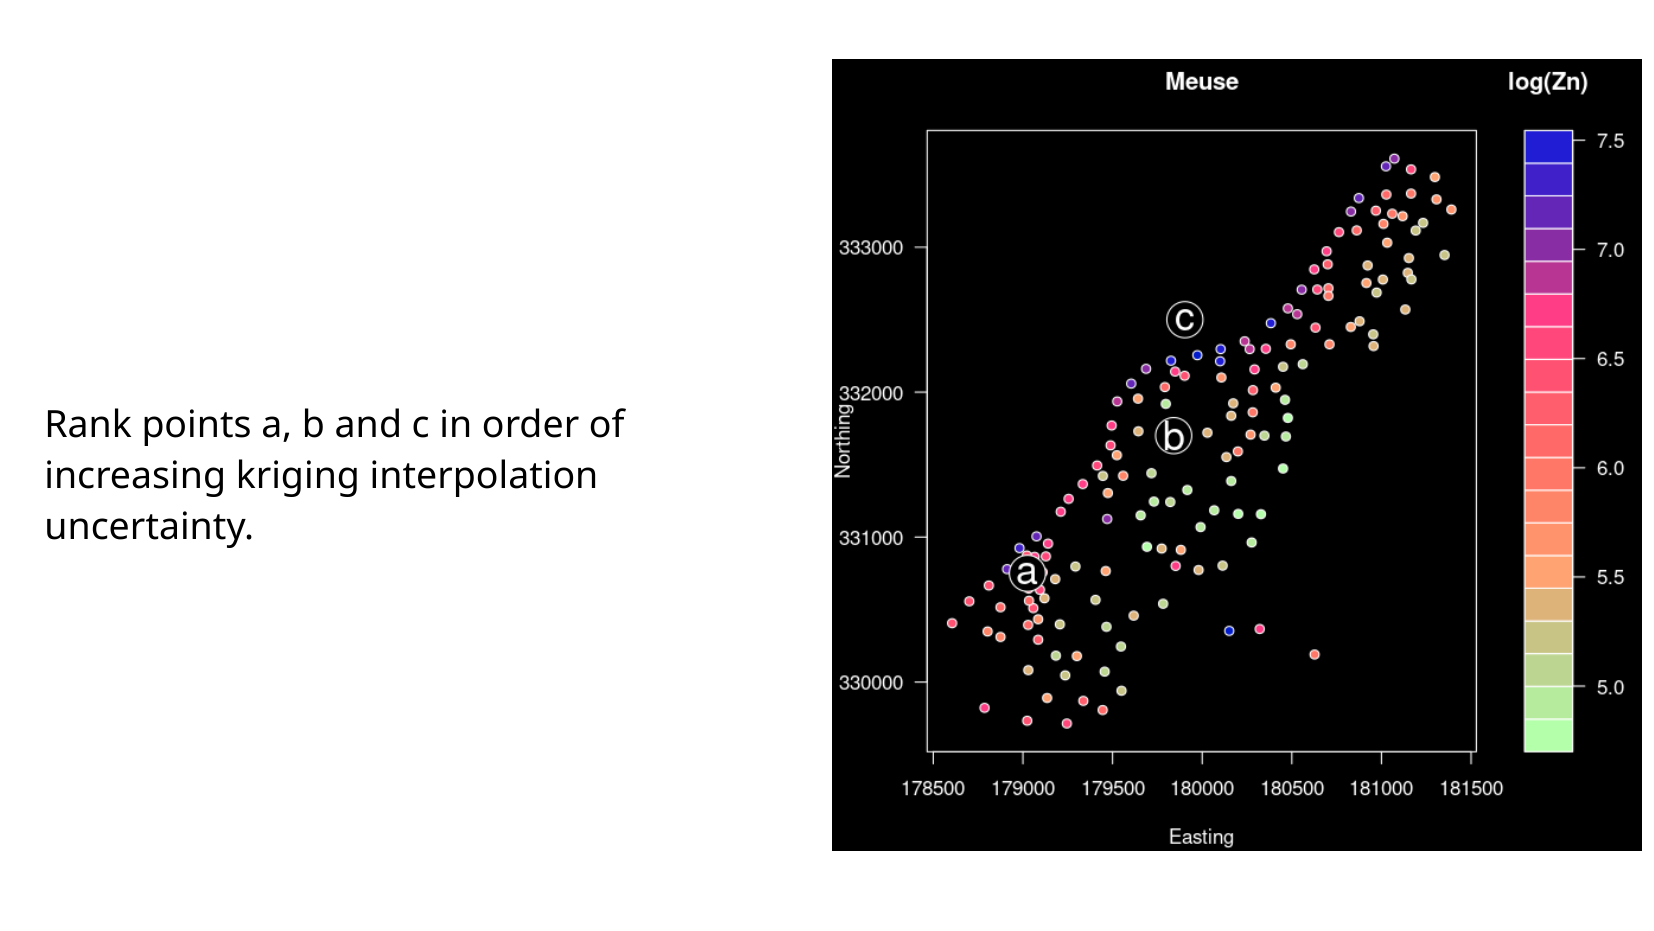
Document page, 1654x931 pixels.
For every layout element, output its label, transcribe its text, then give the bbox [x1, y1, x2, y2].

text_box Rank points a, b and c in order of increasing kriging interpolation uncertainty. [29, 389, 827, 512]
picture [832, 59, 1642, 851]
